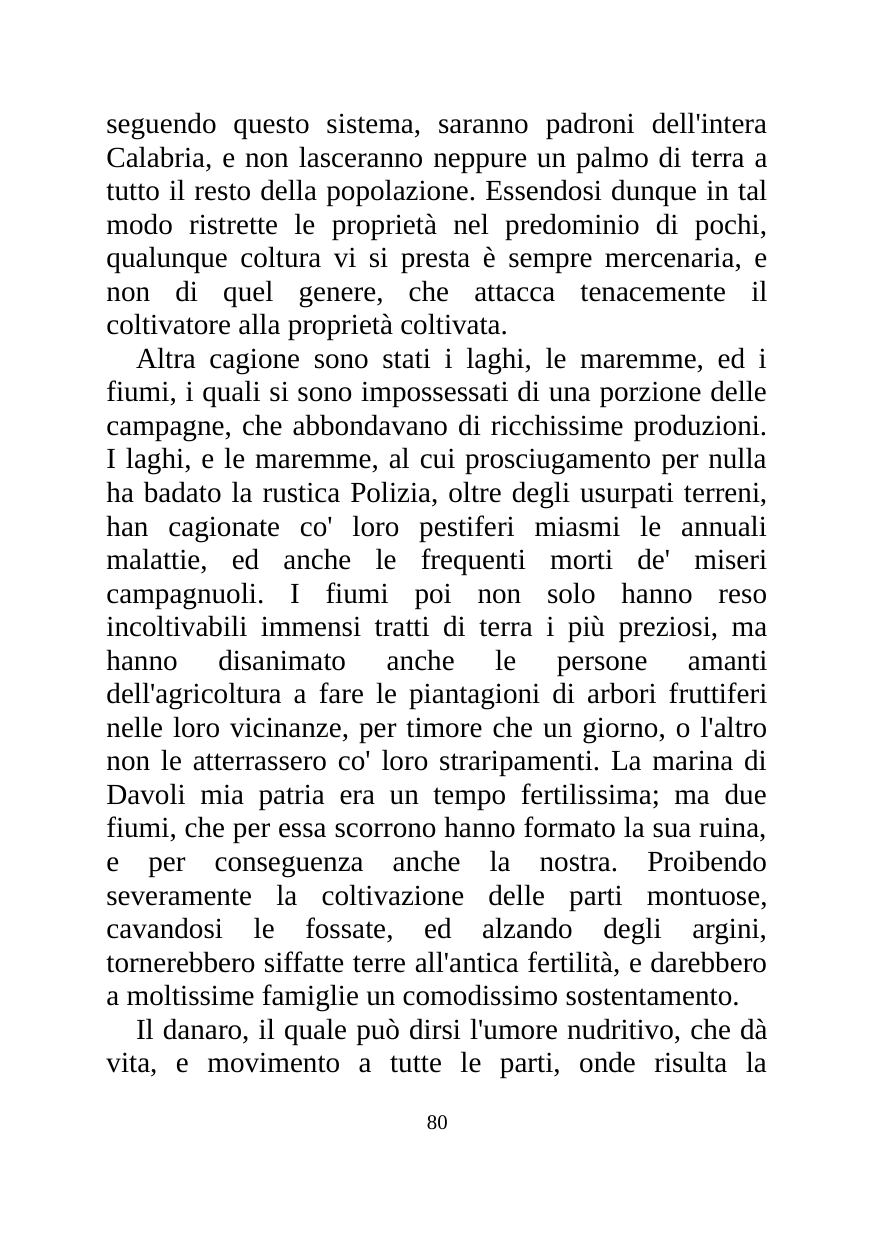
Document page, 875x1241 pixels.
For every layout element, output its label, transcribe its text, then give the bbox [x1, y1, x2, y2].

text seguendo questo sistema, saranno padroni dell'intera Calabria, e non lasceranno neppure un palmo di terra a tutto il resto della popolazione. Essendosi dunque in tal modo ristrette le proprietà nel predominio di pochi, qualunque coltura vi si presta è sempre mercenaria, e non di quel genere, che attacca tenacemente il coltivatore alla proprietà coltivata. [106, 106, 768, 341]
text Il danaro, il quale può dirsi l'umore nudritivo, che dà vita, e movimento a tutte le parti, onde risulta la [106, 1012, 768, 1079]
text Altra cagione sono stati i laghi, le maremme, ed i fiumi, i quali si sono impossessati di una porzione delle campagne, che abbondavano di ricchissime produzioni. I laghi, e le maremme, al cui prosciugamento per nulla ha badato la rustica Polizia, oltre degli usurpati terreni, han cagionate co' loro pestiferi miasmi le annuali malattie, ed anche le frequenti morti de' miseri campagnuoli. I fiumi poi non solo hanno reso incoltivabili immensi tratti di terra i più preziosi, ma hanno disanimato anche le persone amanti dell'agricoltura a fare le piantagioni di arbori fruttiferi nelle loro vicinanze, per timore che un giorno, o l'altro non le atterrassero co' loro straripamenti. La marina di Davoli mia patria era un tempo fertilissima; ma due fiumi, che per essa scorrono hanno formato la sua ruina, e per conseguenza anche la nostra. Proibendo severamente la coltivazione delle parti montuose, cavandosi le fossate, ed alzando degli argini, tornerebbero siffatte terre all'antica fertilità, e darebbero a moltissime famiglie un comodissimo sostentamento. [106, 341, 768, 1012]
